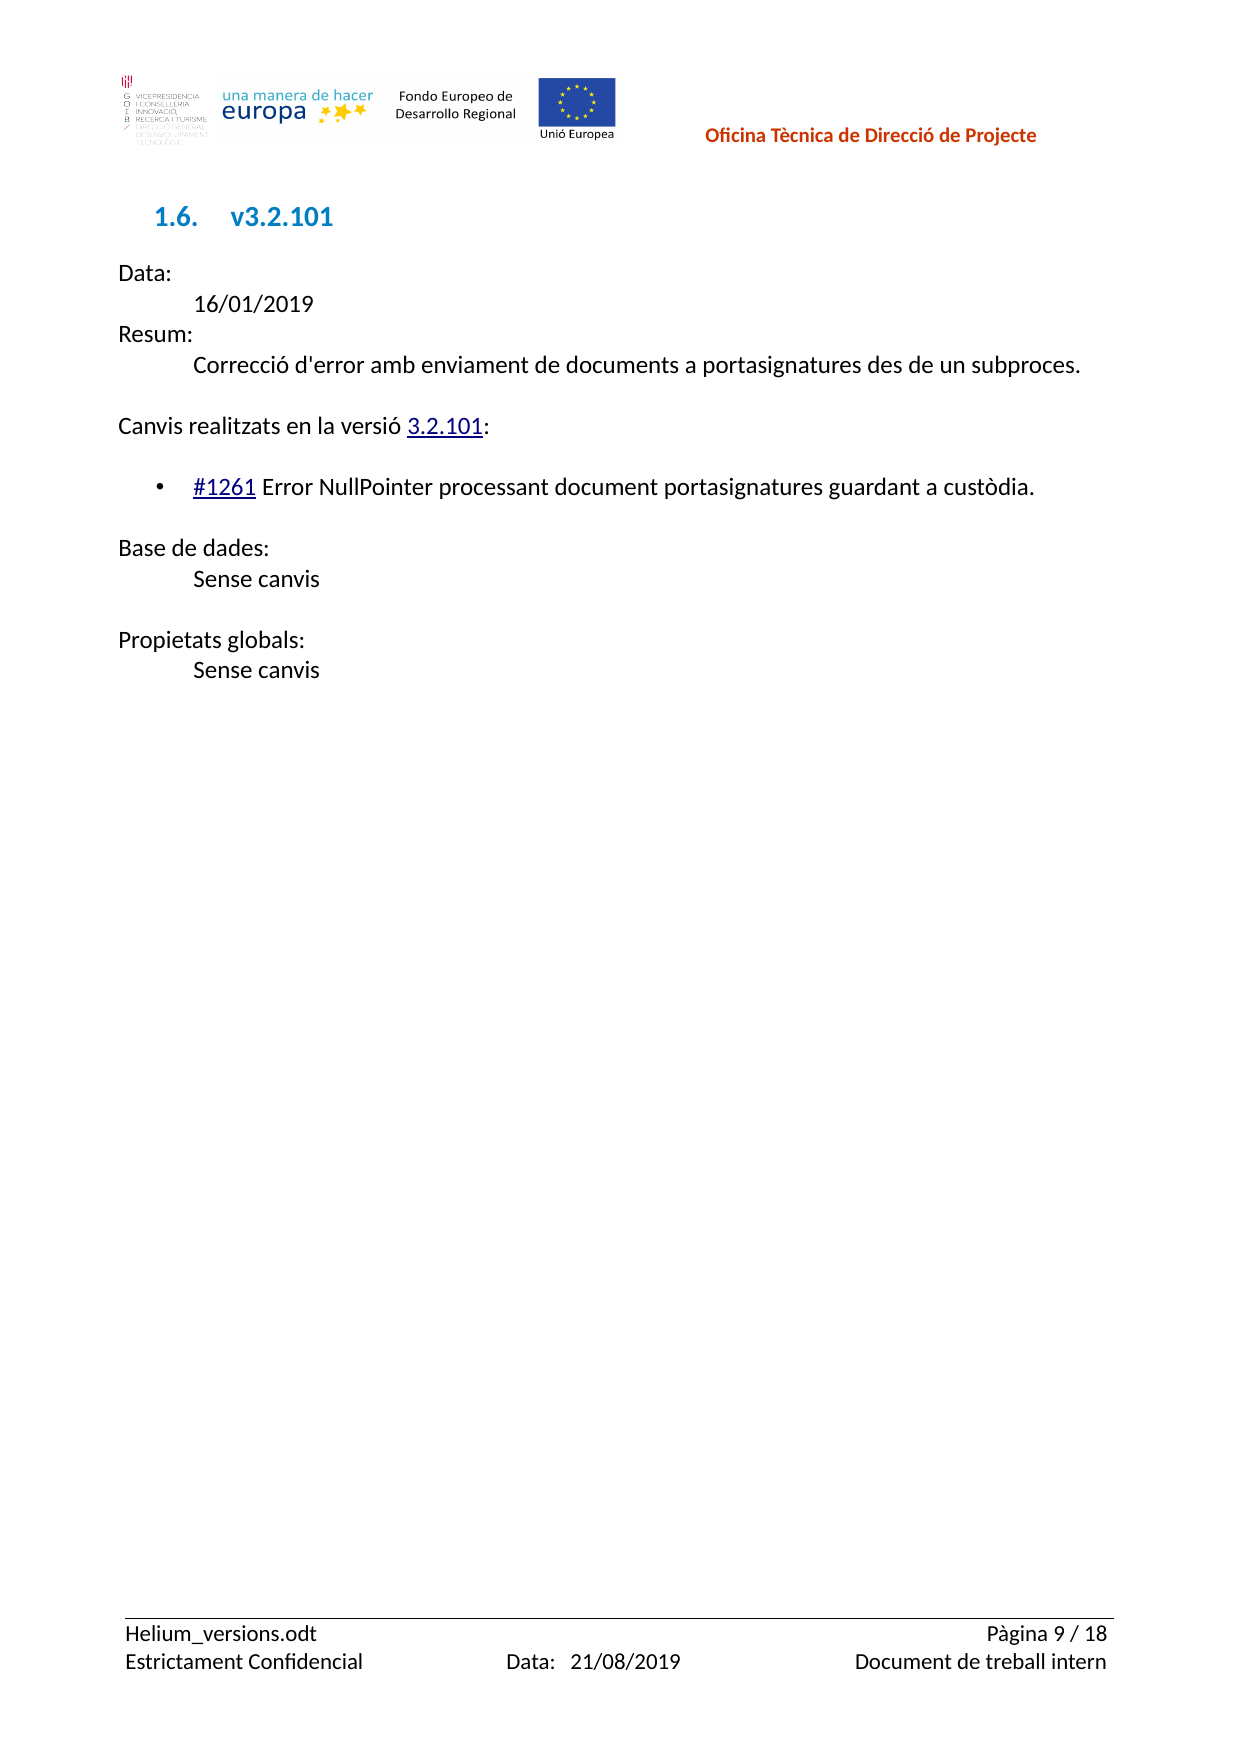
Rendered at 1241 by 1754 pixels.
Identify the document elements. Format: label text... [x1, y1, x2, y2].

picture [219, 73, 621, 147]
list #1261 Error NullPointer processant document portasignatures guardant a custòdia. [156, 471, 1122, 502]
text Data: [118, 258, 1122, 288]
text Base de dades: [118, 532, 1122, 563]
text Propietats globals: [118, 624, 1122, 654]
text 16/01/2019 [118, 288, 1122, 319]
text Correcció d'error amb enviament de documents a portasignatures des de un subproces. [118, 349, 1122, 380]
text Sense canvis [118, 654, 1122, 685]
subtitle v3.2.101 [153, 198, 1122, 234]
text Canvis realitzats en la versió 3.2.101: [118, 410, 1122, 441]
picture [118, 73, 213, 147]
text Sense canvis [118, 563, 1122, 593]
text Resum: [118, 319, 1122, 349]
